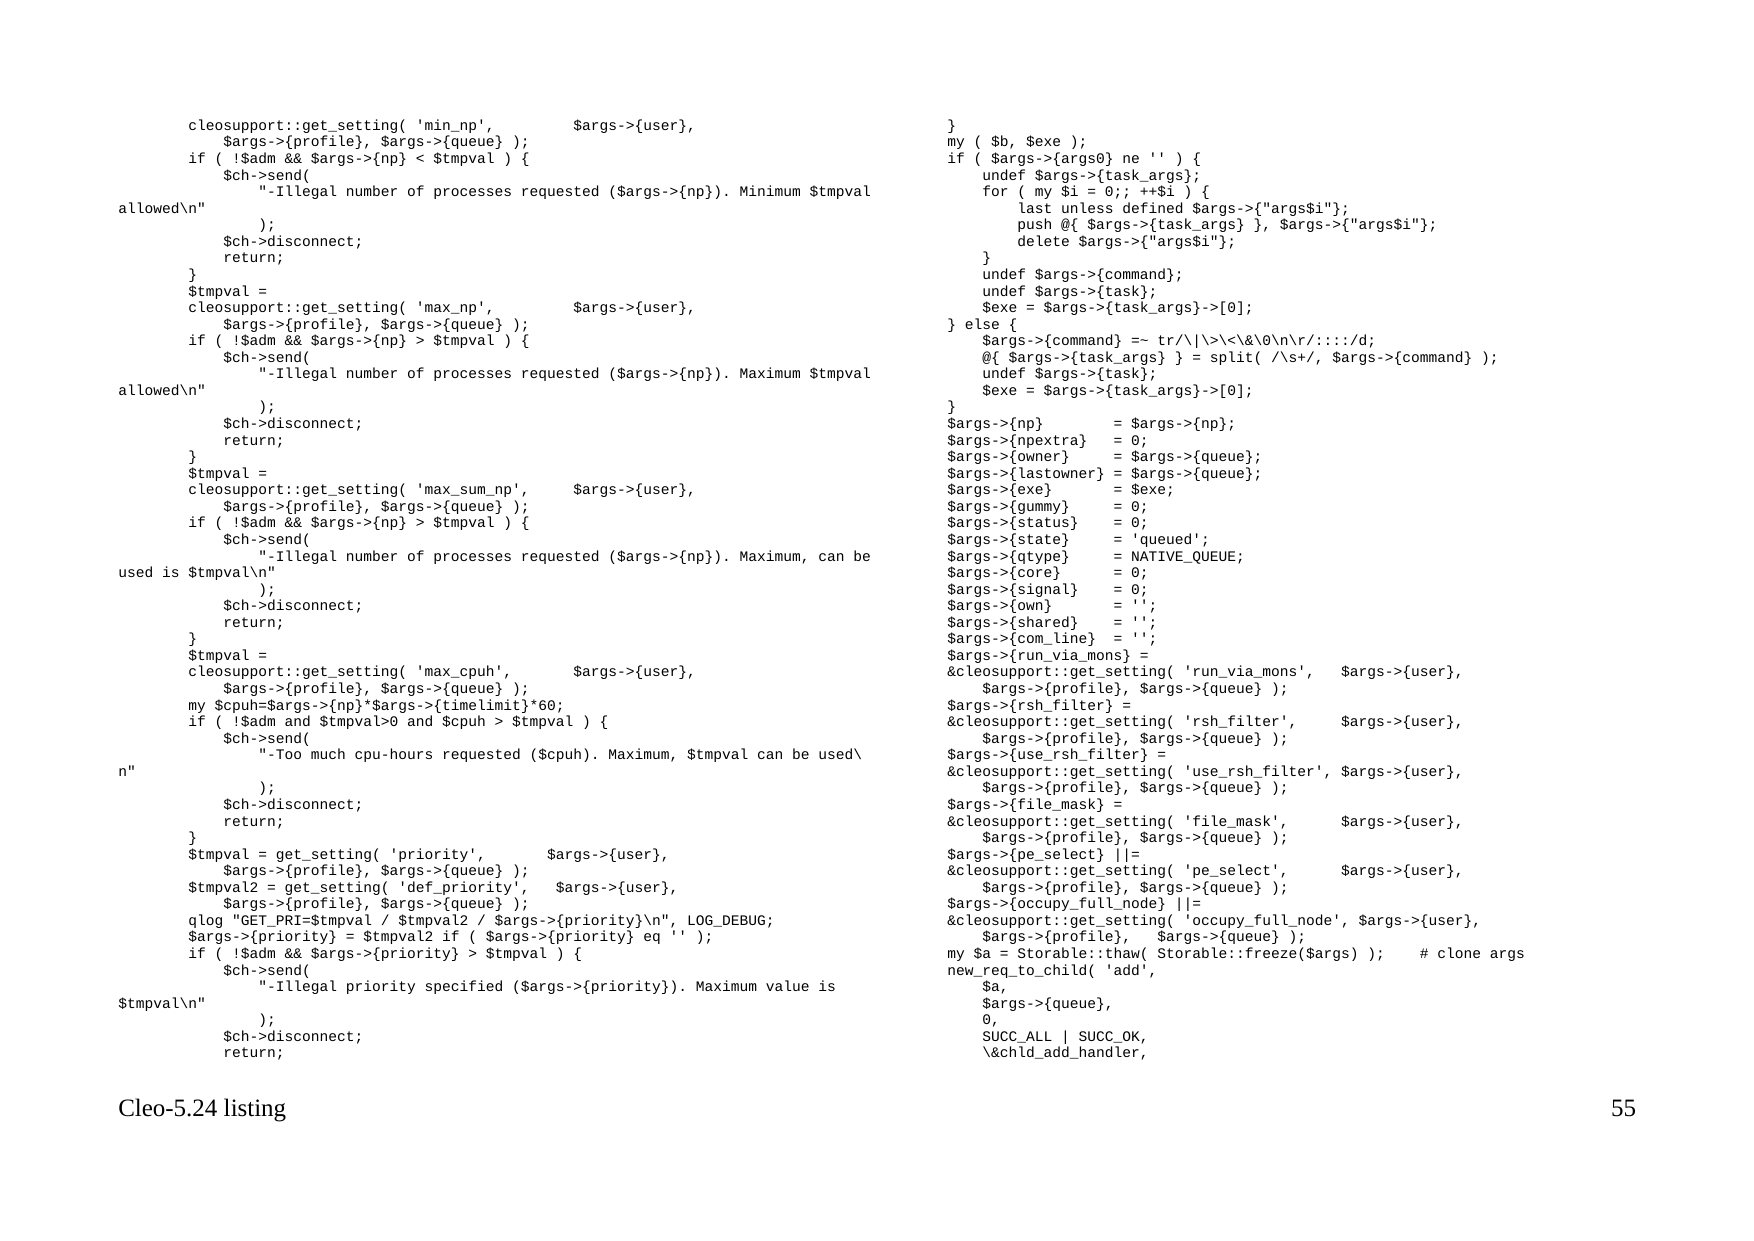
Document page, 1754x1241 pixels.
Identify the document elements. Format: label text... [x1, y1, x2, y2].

text if ( !$adm && $args->{np} < $tmpval ) { [118, 151, 877, 168]
text $args->{lastowner} = $args->{queue}; [877, 466, 1636, 482]
text } [877, 400, 1636, 416]
text } else { [877, 317, 1636, 333]
text } [877, 118, 1636, 135]
text $args->{run_via_mons} = [877, 648, 1636, 665]
text if ( !$adm and $tmpval>0 and $cpuh > $tmpval ) { [118, 714, 877, 731]
text $args->{use_rsh_filter} = [877, 747, 1636, 764]
text } [118, 632, 877, 648]
text my $cpuh=$args->{np}*$args->{timelimit}*60; [118, 698, 877, 714]
text $args->{queue}, [877, 996, 1636, 1012]
text push @{ $args->{task_args} }, $args->{"args$i"}; [877, 217, 1636, 234]
text if ( !$adm && $args->{np} > $tmpval ) { [118, 516, 877, 532]
text return; [118, 615, 877, 632]
text $ch->disconnect; [118, 797, 877, 814]
text $tmpval = get_setting( 'priority', $args->{user}, [118, 847, 877, 863]
text $args->{command} =~ tr/\|\>\<\&\0\n\r/::::/d; [877, 333, 1636, 350]
text $args->{rsh_filter} = [877, 698, 1636, 714]
text return; [118, 251, 877, 267]
text if ( !$adm && $args->{priority} > $tmpval ) { [118, 946, 877, 963]
text cleosupport::get_setting( 'min_np', $args->{user}, [118, 118, 877, 135]
text $args->{shared} = ''; [877, 615, 1636, 632]
text "-Too much cpu-hours requested ($cpuh). Maximum, $tmpval can be used\n" [118, 747, 877, 781]
text $args->{profile}, $args->{queue} ); [877, 731, 1636, 747]
text for ( my $i = 0;; ++$i ) { [877, 184, 1636, 201]
text $ch->disconnect; [118, 416, 877, 433]
text $tmpval = [118, 466, 877, 482]
text my ( $b, $exe ); [877, 135, 1636, 151]
text $args->{profile}, $args->{queue} ); [118, 317, 877, 333]
text ); [118, 1012, 877, 1029]
text $ch->send( [118, 168, 877, 184]
text $args->{signal} = 0; [877, 582, 1636, 598]
text $args->{profile}, $args->{queue} ); [118, 897, 877, 913]
text cleosupport::get_setting( 'max_cpuh', $args->{user}, [118, 665, 877, 681]
text ); [118, 217, 877, 234]
text $args->{occupy_full_node} ||= [877, 897, 1636, 913]
text "-Illegal number of processes requested ($args->{np}). Maximum, can be used is $tmpval\n" [118, 549, 877, 582]
text $ch->send( [118, 731, 877, 747]
text } [118, 449, 877, 466]
text $tmpval = [118, 648, 877, 665]
text $args->{np} = $args->{np}; [877, 416, 1636, 433]
text undef $args->{task_args}; [877, 168, 1636, 184]
text last unless defined $args->{"args$i"}; [877, 201, 1636, 217]
text &cleosupport::get_setting( 'pe_select', $args->{user}, [877, 863, 1636, 880]
text if ( $args->{args0} ne '' ) { [877, 151, 1636, 168]
text $args->{core} = 0; [877, 565, 1636, 582]
text $args->{profile}, $args->{queue} ); [118, 499, 877, 516]
text &cleosupport::get_setting( 'run_via_mons', $args->{user}, [877, 665, 1636, 681]
text "-Illegal number of processes requested ($args->{np}). Minimum $tmpval allowed\n" [118, 184, 877, 217]
text $ch->send( [118, 532, 877, 549]
text qlog "GET_PRI=$tmpval / $tmpval2 / $args->{priority}\n", LOG_DEBUG; [118, 913, 877, 930]
text my $a = Storable::thaw( Storable::freeze($args) ); # clone args [877, 946, 1636, 963]
text undef $args->{task}; [877, 284, 1636, 300]
text $args->{file_mask} = [877, 797, 1636, 814]
text $ch->disconnect; [118, 598, 877, 615]
text $tmpval2 = get_setting( 'def_priority', $args->{user}, [118, 880, 877, 897]
text cleosupport::get_setting( 'max_np', $args->{user}, [118, 300, 877, 317]
text $ch->disconnect; [118, 234, 877, 251]
text ); [118, 400, 877, 416]
text $ch->send( [118, 963, 877, 979]
text $args->{qtype} = NATIVE_QUEUE; [877, 549, 1636, 565]
text $ch->send( [118, 350, 877, 367]
text $args->{profile}, $args->{queue} ); [118, 135, 877, 151]
text $args->{pe_select} ||= [877, 847, 1636, 863]
text undef $args->{command}; [877, 267, 1636, 284]
text &cleosupport::get_setting( 'use_rsh_filter', $args->{user}, [877, 764, 1636, 781]
text 0, [877, 1012, 1636, 1029]
text return; [118, 433, 877, 449]
text $a, [877, 979, 1636, 996]
text $tmpval = [118, 284, 877, 300]
text "-Illegal number of processes requested ($args->{np}). Maximum $tmpval allowed\n" [118, 367, 877, 400]
text $exe = $args->{task_args}->[0]; [877, 383, 1636, 400]
text ); [118, 582, 877, 598]
text $args->{profile}, $args->{queue} ); [118, 863, 877, 880]
text $args->{profile}, $args->{queue} ); [877, 880, 1636, 897]
text } [118, 267, 877, 284]
text $args->{profile}, $args->{queue} ); [877, 930, 1636, 946]
text return; [118, 1046, 877, 1062]
text $args->{profile}, $args->{queue} ); [877, 681, 1636, 698]
text $args->{profile}, $args->{queue} ); [877, 781, 1636, 797]
text $args->{own} = ''; [877, 598, 1636, 615]
text $args->{state} = 'queued'; [877, 532, 1636, 549]
text $args->{gummy} = 0; [877, 499, 1636, 516]
text $args->{owner} = $args->{queue}; [877, 449, 1636, 466]
text cleosupport::get_setting( 'max_sum_np', $args->{user}, [118, 482, 877, 499]
text $args->{priority} = $tmpval2 if ( $args->{priority} eq '' ); [118, 930, 877, 946]
text return; [118, 814, 877, 830]
text if ( !$adm && $args->{np} > $tmpval ) { [118, 333, 877, 350]
text &cleosupport::get_setting( 'file_mask', $args->{user}, [877, 814, 1636, 830]
text $args->{profile}, $args->{queue} ); [118, 681, 877, 698]
text delete $args->{"args$i"}; [877, 234, 1636, 251]
text "-Illegal priority specified ($args->{priority}). Maximum value is $tmpval\n" [118, 979, 877, 1012]
text $args->{com_line} = ''; [877, 632, 1636, 648]
text } [118, 830, 877, 847]
text @{ $args->{task_args} } = split( /\s+/, $args->{command} ); [877, 350, 1636, 367]
text &cleosupport::get_setting( 'occupy_full_node', $args->{user}, [877, 913, 1636, 930]
text $ch->disconnect; [118, 1029, 877, 1046]
text SUCC_ALL | SUCC_OK, [877, 1029, 1636, 1046]
text $args->{profile}, $args->{queue} ); [877, 830, 1636, 847]
text undef $args->{task}; [877, 367, 1636, 383]
text \&chld_add_handler, [877, 1046, 1636, 1062]
text } [877, 251, 1636, 267]
text ); [118, 781, 877, 797]
text $args->{npextra} = 0; [877, 433, 1636, 449]
text $args->{status} = 0; [877, 516, 1636, 532]
text $args->{exe} = $exe; [877, 482, 1636, 499]
text new_req_to_child( 'add', [877, 963, 1636, 979]
text &cleosupport::get_setting( 'rsh_filter', $args->{user}, [877, 714, 1636, 731]
text $exe = $args->{task_args}->[0]; [877, 300, 1636, 317]
